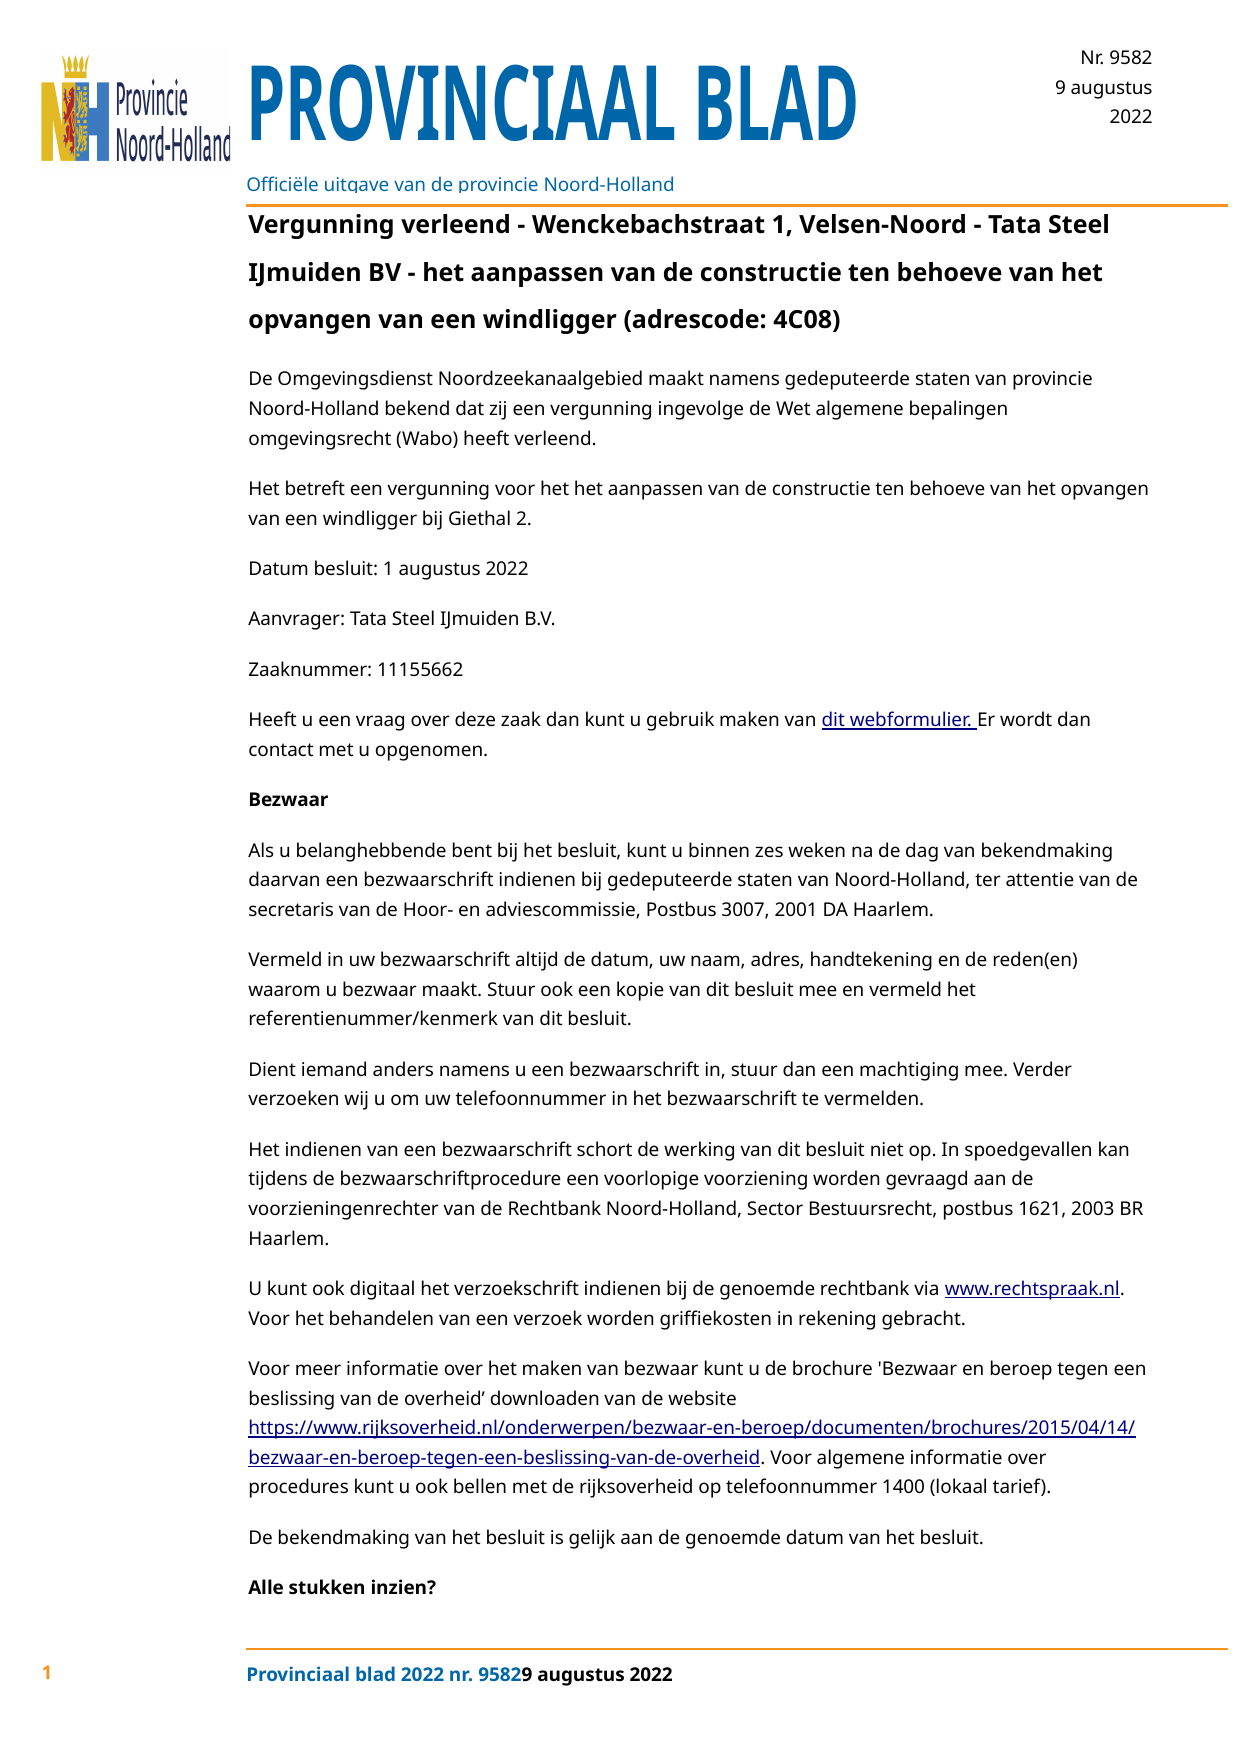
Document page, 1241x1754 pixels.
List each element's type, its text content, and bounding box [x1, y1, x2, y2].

text Het indienen van een bezwaarschrift schort de werking van dit besluit niet op. In spoedgevallen kan tijdens de bezwaarschriftprocedure een voorlopige voorziening worden gevraagd aan de voorzieningenrechter van de Rechtbank Noord-Holland, Sector Bestuursrecht, postbus 1621, 2003 BR Haarlem. [248, 1136, 1152, 1250]
text Als u belanghebbende bent bij het besluit, kunt u binnen zes weken na de dag van bekendmaking daarvan een bezwaarschrift indienen bij gedeputeerde staten van Noord-Holland, ter attentie van de secretaris van de Hoor- en adviescommissie, Postbus 3007, 2001 DA Haarlem. [248, 837, 1152, 922]
text Heeft u een vraag over deze zaak dan kunt u gebruik maken van dit webformulier. Er wordt dan contact met u opgenomen. [248, 706, 1152, 762]
text Voor meer informatie over het maken van bezwaar kunt u de brochure 'Bezwaar en beroep tegen een beslissing van de overheid’ downloaden van de website https://www.rijksoverheid.nl/onderwerpen/bezwaar-en-beroep/documenten/brochures/2015/04/14/bezwaar-en-beroep-tegen-een-beslissing-van-de-overheid. Voor algemene informatie over procedures kunt u ook bellen met de rijksoverheid op telefoonnummer 1400 (lokaal tarief). [248, 1355, 1152, 1499]
text Datum besluit: 1 augustus 2022 [248, 555, 1152, 581]
text U kunt ook digitaal het verzoekschrift indienen bij de genoemde rechtbank via www.rechtspraak.nl. Voor het behandelen van een verzoek worden griffiekosten in rekening gebracht. [248, 1275, 1152, 1330]
text Alle stukken inzien? [248, 1574, 1152, 1600]
text Het betreft een vergunning voor het het aanpassen van de constructie ten behoeve van het opvangen van een windligger bij Giethal 2. [248, 475, 1152, 530]
text Vermeld in uw bezwaarschrift altijd de datum, uw naam, adres, handtekening en de reden(en) waarom u bezwaar maakt. Stuur ook een kopie van dit besluit mee en vermeld het referentienummer/kenmerk van dit besluit. [248, 946, 1152, 1031]
text De bekendmaking van het besluit is gelijk aan de genoemde datum van het besluit. [248, 1524, 1152, 1549]
text Zaaknummer: 11155662 [248, 656, 1152, 682]
text De Omgevingsdienst Noordzeekanaalgebied maakt namens gedeputeerde staten van provincie Noord-Holland bekend dat zij een vergunning ingevolge de Wet algemene bepalingen omgevingsrecht (Wabo) heeft verleend. [248, 366, 1152, 450]
picture [41, 47, 231, 172]
text Dient iemand anders namens u een bezwaarschrift in, stuur dan een machtiging mee. Verder verzoeken wij u om uw telefoonnummer in het bezwaarschrift te vermelden. [248, 1056, 1152, 1111]
text Aanvrager: Tata Steel IJmuiden B.V. [248, 606, 1152, 631]
text Vergunning verleend - Wenckebachstraat 1, Velsen-Noord - Tata Steel IJmuiden BV - het aanpassen van de constructie ten behoeve van het opvangen van een windligger (adrescode: 4C08) [248, 207, 1152, 336]
text Bezwaar [248, 786, 1152, 812]
